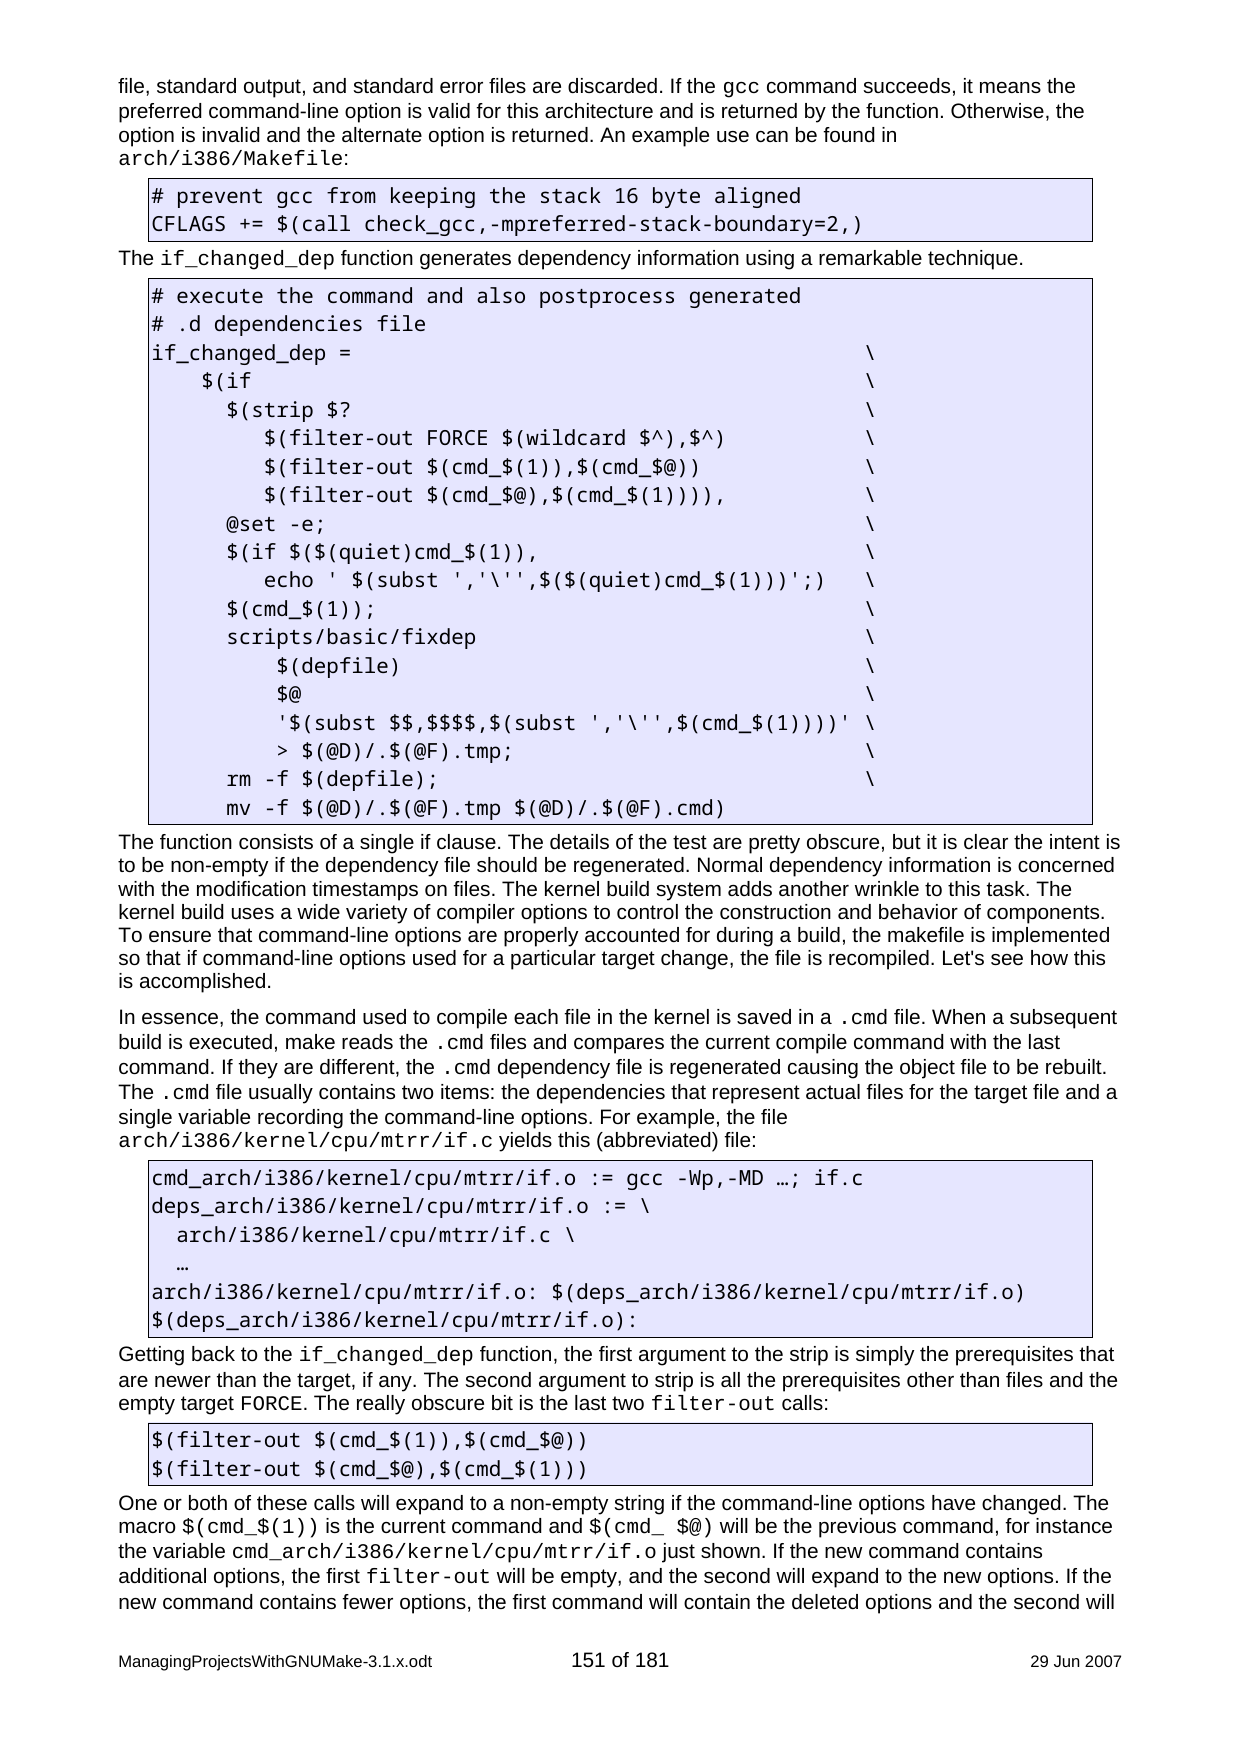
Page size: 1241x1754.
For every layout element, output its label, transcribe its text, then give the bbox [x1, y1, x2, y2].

text One or both of these calls will expand to a non-empty string if the command-line options have changed. The macro $(cmd_$(1)) is the current command and $(cmd_ $@) will be the previous command, for instance the variable cmd_arch/i386/kernel/cpu/mtrr/if.o just shown. If the new command contains additional options, the first filter-out will be empty, and the second will expand to the new options. If the new command contains fewer options, the first command will contain the deleted options and the second will [118, 1492, 1122, 1613]
text Getting back to the if_changed_dep function, the first argument to the strip is simply the prerequisites that are newer than the target, if any. The second argument to strip is all the prerequisites other than files and the empty target FORCE. The really obscure bit is the last two filter-out calls: [118, 1343, 1122, 1416]
text $(cmd_$(1)); \ [149, 591, 1092, 619]
text rm -f $(depfile); \ [149, 761, 1092, 790]
text $(depfile) \ [149, 648, 1092, 676]
text file, standard output, and standard error files are discarded. If the gcc command succeeds, it means the preferred command-line option is valid for this architecture and is returned by the function. Otherwise, the option is invalid and the alternate option is returned. An example use can be found in arch/i386/Makefile: [118, 75, 1122, 172]
text # prevent gcc from keeping the stack 16 byte aligned [149, 179, 1092, 206]
text $(filter-out $(cmd_$@),$(cmd_$(1))) [149, 1451, 1092, 1485]
text $(if \ [149, 363, 1092, 392]
text > $(@D)/.$(@F).tmp; \ [149, 733, 1092, 761]
text scripts/basic/fixdep \ [149, 619, 1092, 648]
text # .d dependencies file [149, 306, 1092, 335]
text $(filter-out $(cmd_$(1)),$(cmd_$@)) [149, 1424, 1092, 1451]
text $@ \ [149, 676, 1092, 704]
text CFLAGS += $(call check_gcc,-mpreferred-stack-boundary=2,) [149, 206, 1092, 241]
text $(filter-out $(cmd_$@),$(cmd_$(1)))), \ [149, 477, 1092, 506]
text '$(subst $$,$$$$,$(subst ','\'',$(cmd_$(1))))' \ [149, 704, 1092, 733]
text $(filter-out FORCE $(wildcard $^),$^) \ [149, 420, 1092, 449]
text @set -e; \ [149, 506, 1092, 534]
text # execute the command and also postprocess generated [149, 279, 1092, 306]
text $(deps_arch/i386/kernel/cpu/mtrr/if.o): [149, 1302, 1092, 1337]
text The if_changed_dep function generates dependency information using a remarkable technique. [118, 247, 1122, 272]
text $(filter-out $(cmd_$(1)),$(cmd_$@)) \ [149, 449, 1092, 477]
text arch/i386/kernel/cpu/mtrr/if.o: $(deps_arch/i386/kernel/cpu/mtrr/if.o) [149, 1274, 1092, 1302]
text arch/i386/kernel/cpu/mtrr/if.c \ [149, 1217, 1092, 1245]
text if_changed_dep = \ [149, 335, 1092, 363]
text echo ' $(subst ','\'',$($(quiet)cmd_$(1)))';) \ [149, 562, 1092, 591]
text cmd_arch/i386/kernel/cpu/mtrr/if.o := gcc -Wp,-MD …; if.c [149, 1161, 1092, 1188]
text $(strip $? \ [149, 392, 1092, 420]
text $(if $($(quiet)cmd_$(1)), \ [149, 534, 1092, 562]
text … [149, 1245, 1092, 1274]
text In essence, the command used to compile each file in the kernel is saved in a .cmd file. When a subsequent build is executed, make reads the .cmd files and compares the current compile command with the last command. If they are different, the .cmd dependency file is regenerated causing the object file to be rebuilt. The .cmd file usually contains two items: the dependencies that represent actual files for the target file and a single variable recording the command-line options. For example, the file arch/i386/kernel/cpu/mtrr/if.c yields this (abbreviated) file: [118, 1005, 1122, 1154]
text mv -f $(@D)/.$(@F).tmp $(@D)/.$(@F).cmd) [149, 790, 1092, 824]
text The function consists of a single if clause. The details of the test are pretty obscure, but it is clear the intent is to be non-empty if the dependency file should be regenerated. Normal dependency information is concerned with the modification timestamps on files. The kernel build system adds another wrinkle to this task. The kernel build uses a wide variety of compiler options to control the construction and behavior of components. To ensure that command-line options are properly accounted for during a build, the makefile is implemented so that if command-line options used for a particular target change, the file is recompiled. Let's see how this is accomplished. [118, 831, 1122, 993]
text deps_arch/i386/kernel/cpu/mtrr/if.o := \ [149, 1188, 1092, 1217]
